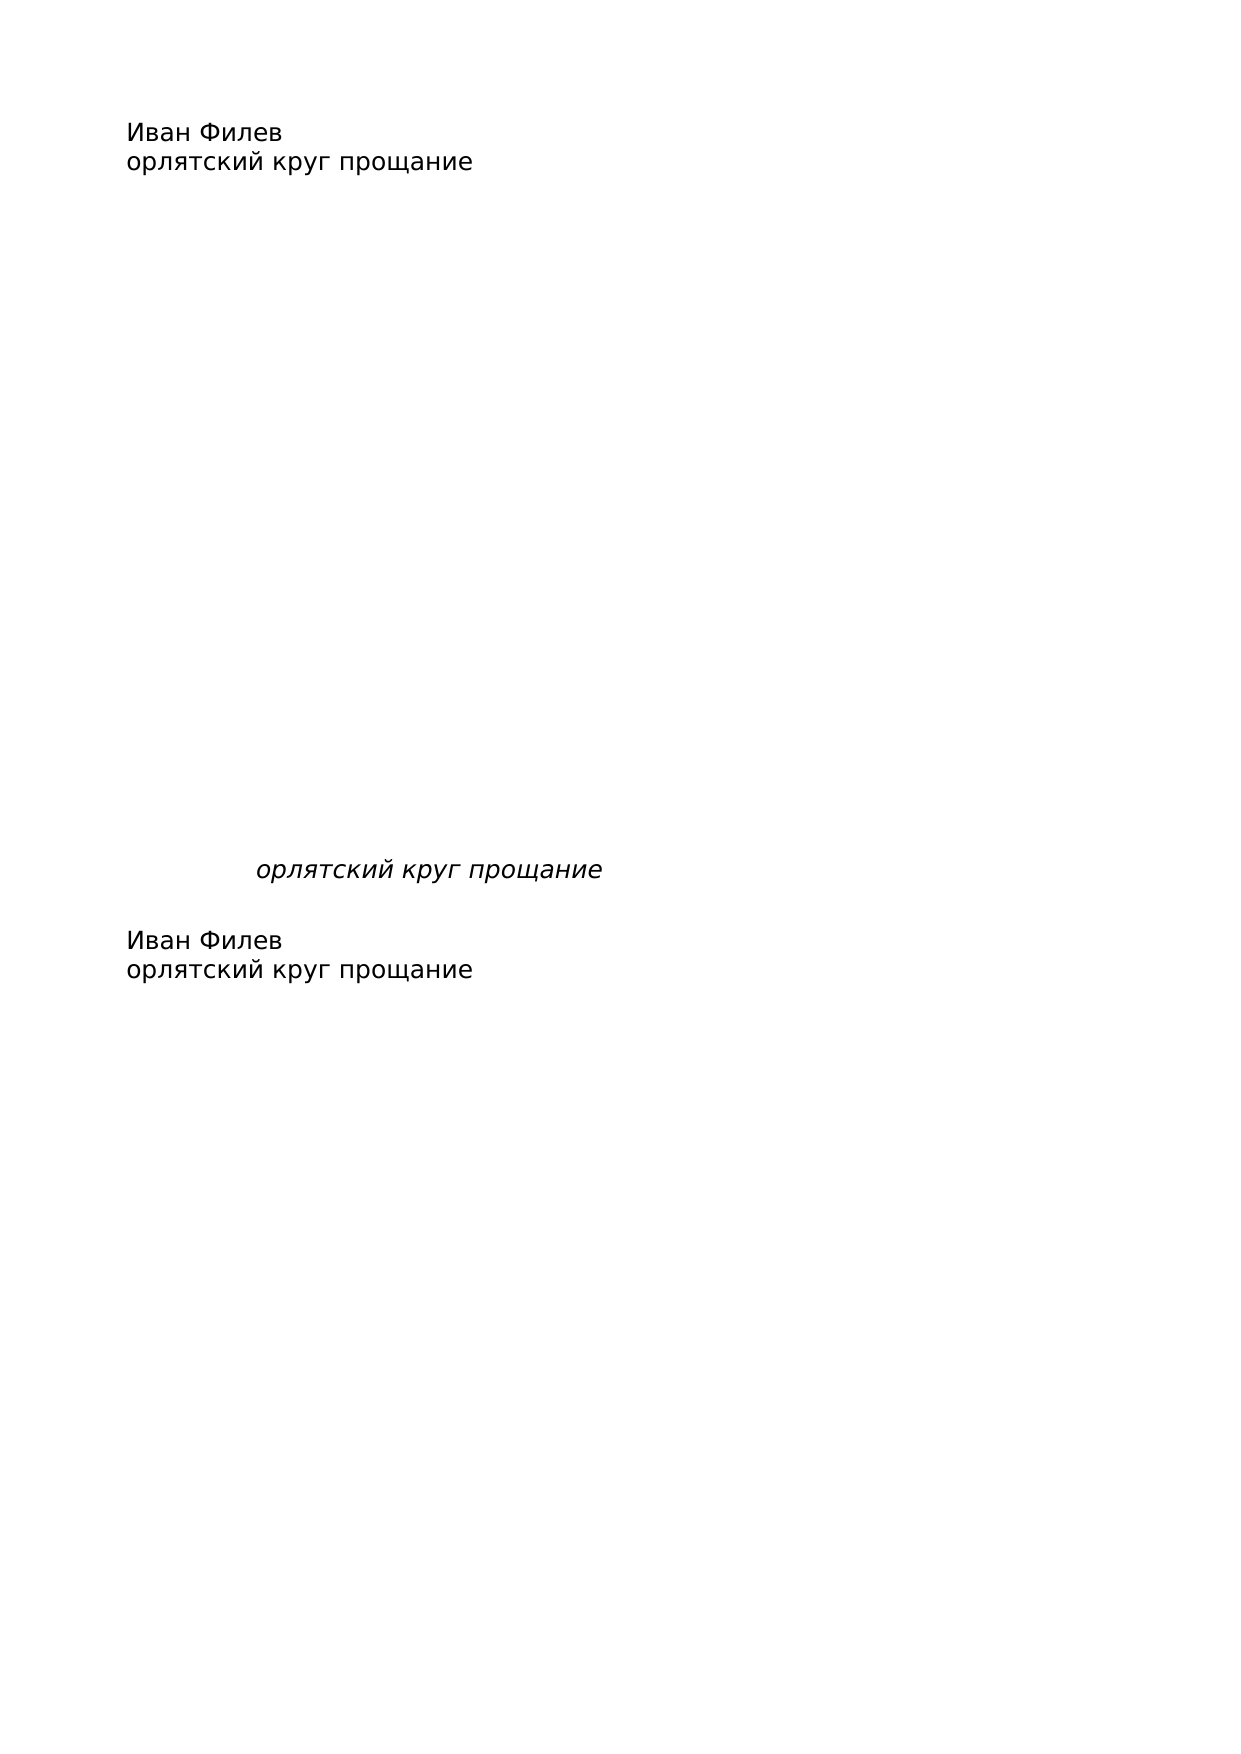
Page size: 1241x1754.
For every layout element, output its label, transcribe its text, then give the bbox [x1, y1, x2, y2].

text Иван Филев орлятский круг прощание [118, 897, 1122, 1014]
text орлятский круг прощание [118, 231, 743, 885]
text Иван Филев орлятский круг прощание [118, 118, 1122, 206]
